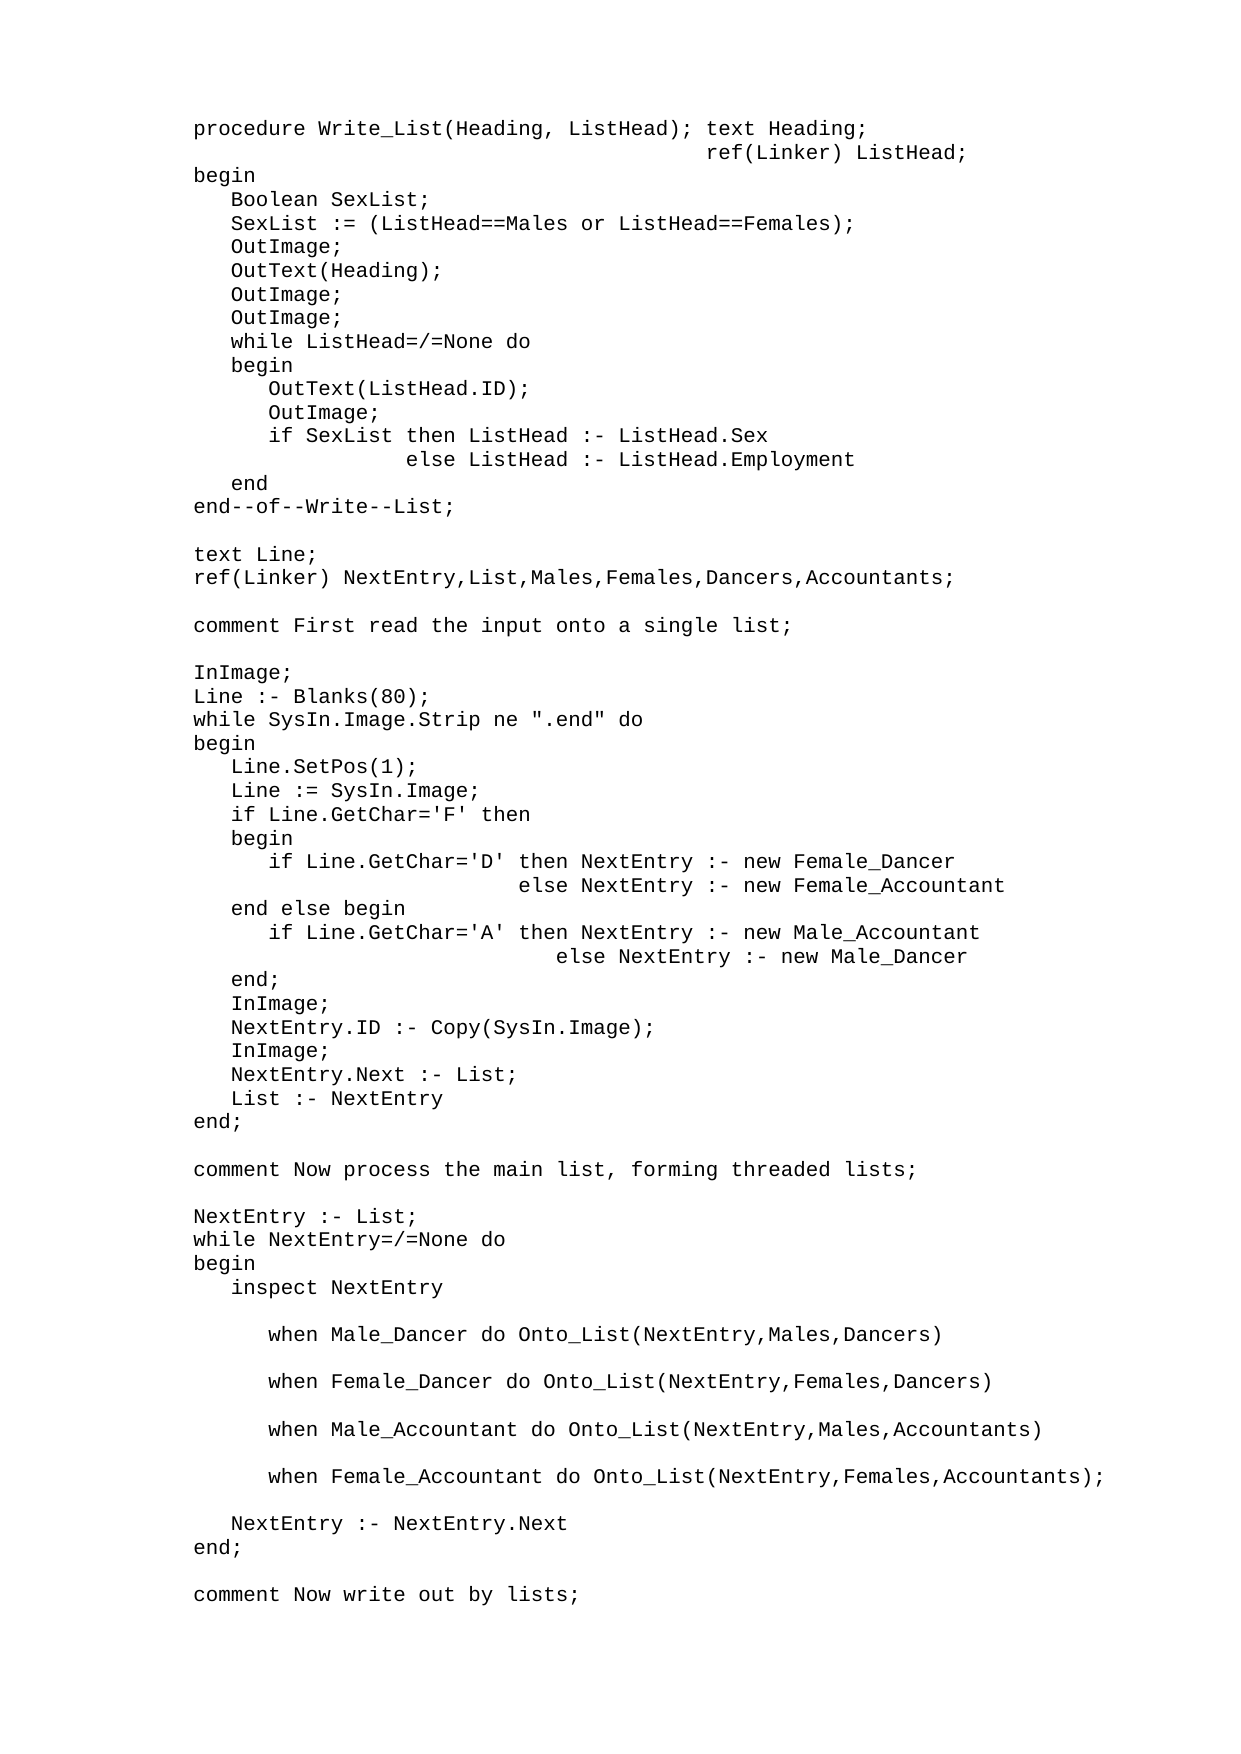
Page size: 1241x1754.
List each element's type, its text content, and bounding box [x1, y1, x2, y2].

text OutImage; [118, 236, 1122, 260]
text text Line; [118, 544, 1122, 567]
text when Male_Accountant do Onto_List(NextEntry,Males,Accountants) [118, 1419, 1122, 1442]
text inspect NextEntry [118, 1277, 1122, 1300]
text Line :- Blanks(80); [118, 686, 1122, 709]
text ref(Linker) ListHead; [118, 142, 1122, 165]
text OutText(Heading); [118, 260, 1122, 284]
text Line := SysIn.Image; [118, 780, 1122, 804]
text end--of--Write--List; [118, 496, 1122, 520]
text begin [118, 733, 1122, 757]
text comment First read the input onto a single list; [118, 615, 1122, 638]
text when Female_Accountant do Onto_List(NextEntry,Females,Accountants); [118, 1466, 1122, 1489]
text end; [118, 1111, 1122, 1135]
text procedure Write_List(Heading, ListHead); text Heading; [118, 118, 1122, 142]
text InImage; [118, 1040, 1122, 1064]
text ref(Linker) NextEntry,List,Males,Females,Dancers,Accountants; [118, 567, 1122, 591]
text NextEntry.ID :- Copy(SysIn.Image); [118, 1017, 1122, 1040]
text NextEntry :- NextEntry.Next [118, 1513, 1122, 1537]
text if Line.GetChar='F' then [118, 804, 1122, 827]
text OutImage; [118, 402, 1122, 426]
text if SexList then ListHead :- ListHead.Sex [118, 426, 1122, 449]
text end; [118, 1537, 1122, 1561]
text begin [118, 354, 1122, 378]
text OutImage; [118, 307, 1122, 331]
text while NextEntry=/=None do [118, 1229, 1122, 1253]
text List :- NextEntry [118, 1088, 1122, 1111]
text end; [118, 969, 1122, 993]
text end [118, 473, 1122, 496]
text comment Now write out by lists; [118, 1584, 1122, 1608]
text OutImage; [118, 284, 1122, 307]
text SexList := (ListHead==Males or ListHead==Females); [118, 213, 1122, 236]
text InImage; [118, 993, 1122, 1017]
text InImage; [118, 662, 1122, 686]
text comment Now process the main list, forming threaded lists; [118, 1158, 1122, 1182]
text Boolean SexList; [118, 189, 1122, 213]
text when Female_Dancer do Onto_List(NextEntry,Females,Dancers) [118, 1371, 1122, 1395]
text NextEntry.Next :- List; [118, 1064, 1122, 1088]
text else ListHead :- ListHead.Employment [118, 449, 1122, 473]
text if Line.GetChar='A' then NextEntry :- new Male_Accountant [118, 922, 1122, 946]
text when Male_Dancer do Onto_List(NextEntry,Males,Dancers) [118, 1324, 1122, 1348]
text Line.SetPos(1); [118, 757, 1122, 780]
text while SysIn.Image.Strip ne ".end" do [118, 709, 1122, 733]
text NextEntry :- List; [118, 1206, 1122, 1229]
text else NextEntry :- new Female_Accountant [118, 875, 1122, 898]
text while ListHead=/=None do [118, 331, 1122, 354]
text OutText(ListHead.ID); [118, 378, 1122, 402]
text begin [118, 165, 1122, 189]
text if Line.GetChar='D' then NextEntry :- new Female_Dancer [118, 851, 1122, 875]
text begin [118, 1253, 1122, 1277]
text begin [118, 827, 1122, 851]
text end else begin [118, 898, 1122, 922]
text else NextEntry :- new Male_Dancer [118, 946, 1122, 969]
